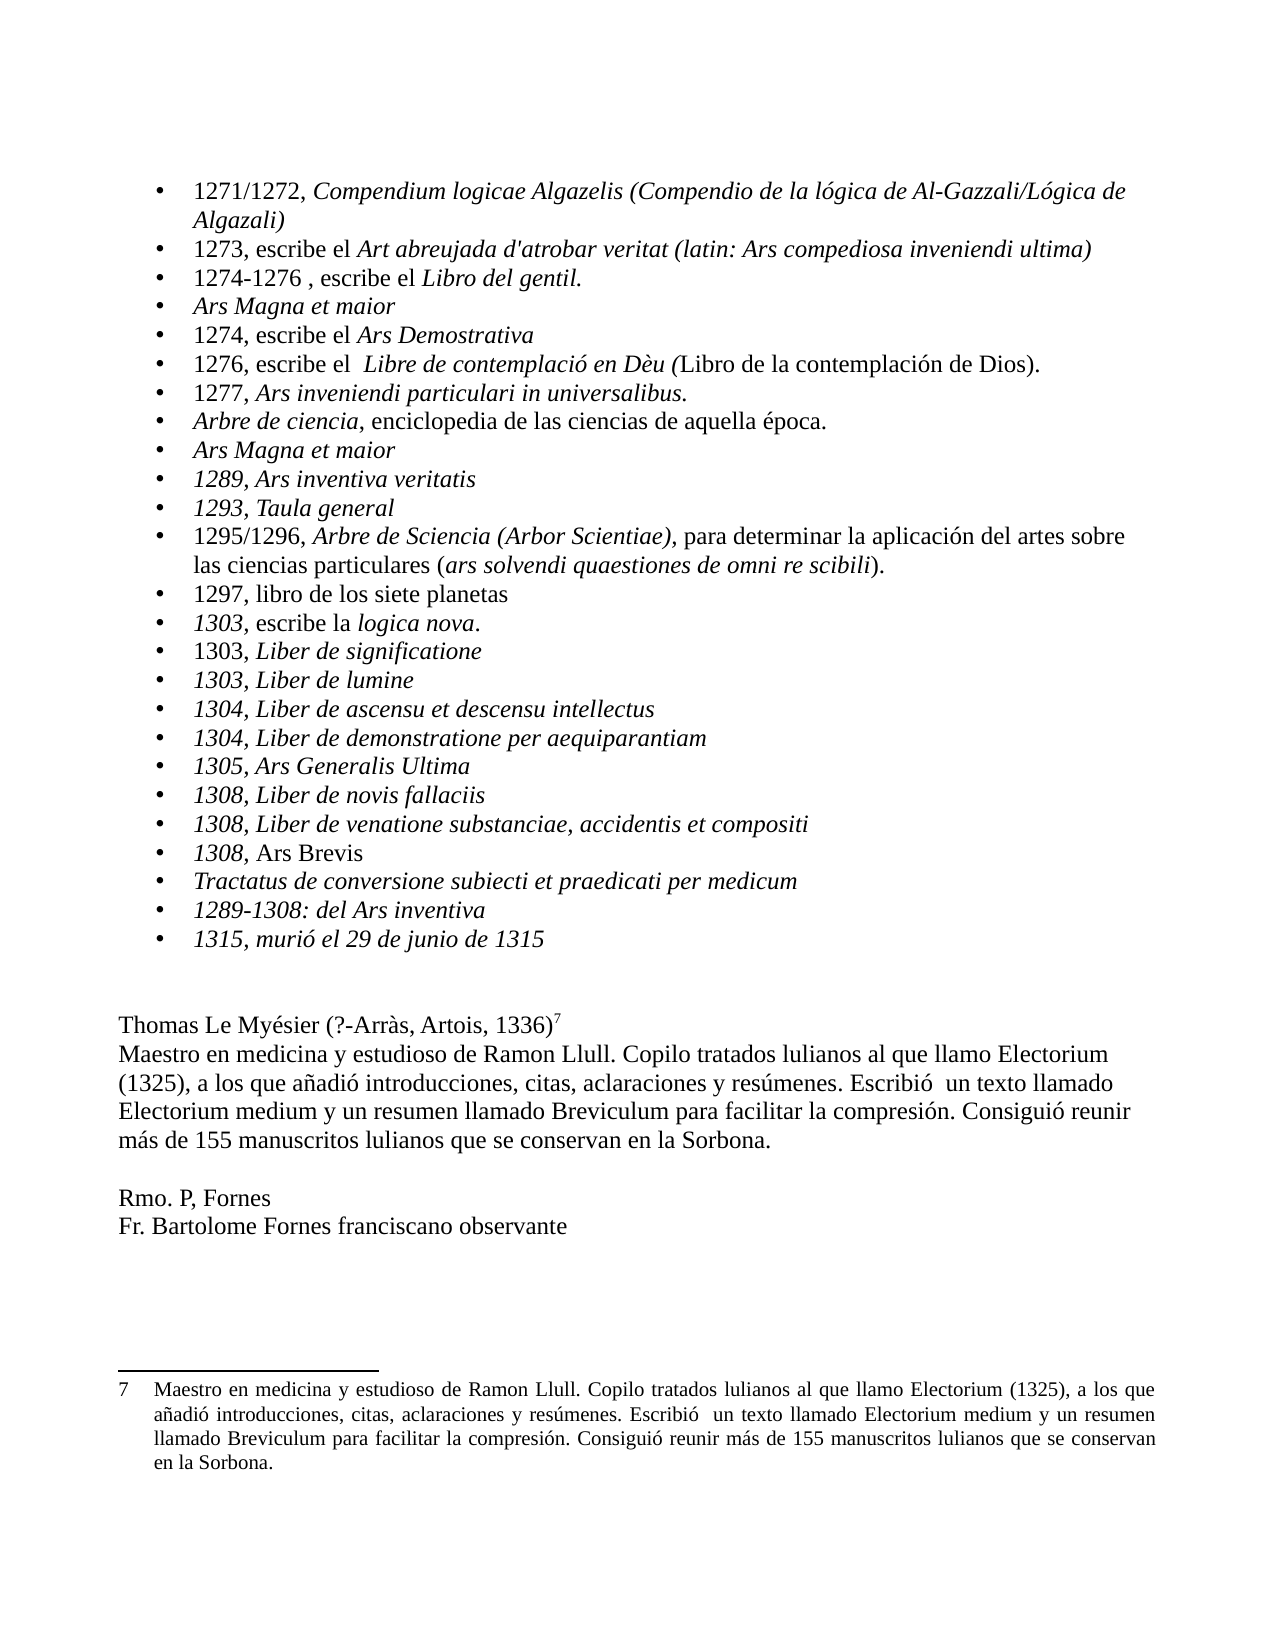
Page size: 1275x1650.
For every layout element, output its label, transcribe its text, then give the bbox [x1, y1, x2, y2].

list 1304, Liber de demonstratione per aequiparantiam [156, 723, 1157, 751]
list 1274, escribe el Ars Demostrativa [156, 320, 1157, 349]
text Thomas Le Myésier (?-Arràs, Artois, 1336) [118, 1010, 1157, 1039]
list 1308, Liber de novis fallaciis [156, 780, 1157, 809]
list 1276, escribe el Libre de contemplació en Dèu (Libro de la contemplación de Dios). [156, 349, 1157, 378]
text Maestro en medicina y estudioso de Ramon Llull. Copilo tratados lulianos al que llamo Electorium (1325), a los que añadió introducciones, citas, aclaraciones y resúmenes. Escribió un texto llamado Electorium medium y un resumen llamado Breviculum para facilitar la compresión. Consiguió reunir más de 155 manuscritos lulianos que se conservan en la Sorbona. [118, 1039, 1157, 1154]
list 1308, Ars Brevis [156, 838, 1157, 866]
text Maestro en medicina y estudioso de Ramon Llull. Copilo tratados lulianos al que llamo Electorium (1325), a los que añadió introducciones, citas, aclaraciones y resúmenes. Escribió un texto llamado Electorium medium y un resumen llamado Breviculum para facilitar la compresión. Consiguió reunir más de 155 manuscritos lulianos que se conservan en la Sorbona. [118, 1377, 1157, 1474]
list 1271/1272, Compendium logicae Algazelis (Compendio de la lógica de Al-Gazzali/Lógica de Algazali) [156, 176, 1157, 234]
list 1304, Liber de ascensu et descensu intellectus [156, 694, 1157, 723]
list 1303, Liber de lumine [156, 665, 1157, 694]
list 1303, escribe la logica nova. [156, 608, 1157, 636]
list 1289-1308: del Ars inventiva [156, 895, 1157, 924]
text Fr. Bartolome Fornes franciscano observante [118, 1211, 1157, 1240]
list Ars Magna et maior [156, 291, 1157, 320]
list 1305, Ars Generalis Ultima [156, 751, 1157, 780]
list 1297, libro de los siete planetas [156, 579, 1157, 608]
list 1277, Ars inveniendi particulari in universalibus. [156, 378, 1157, 406]
list 1293, Taula general [156, 493, 1157, 521]
list Ars Magna et maior [156, 435, 1157, 464]
list Arbre de ciencia, enciclopedia de las ciencias de aquella época. [156, 406, 1157, 435]
text Rmo. P, Fornes [118, 1183, 1157, 1211]
list 1274-1276 , escribe el Libro del gentil. [156, 263, 1157, 291]
list 1295/1296, Arbre de Sciencia (Arbor Scientiae), para determinar la aplicación del artes sobre las ciencias particulares (ars solvendi quaestiones de omni re scibili). [156, 521, 1157, 579]
list 1308, Liber de venatione substanciae, accidentis et compositi [156, 809, 1157, 838]
list 1315, murió el 29 de junio de 1315 [156, 924, 1157, 953]
list Tractatus de conversione subiecti et praedicati per medicum [156, 866, 1157, 895]
list 1273, escribe el Art abreujada d'atrobar veritat (latin: Ars compediosa inveniendi ultima) [156, 234, 1157, 263]
list 1289, Ars inventiva veritatis [156, 464, 1157, 493]
list 1303, Liber de significatione [156, 636, 1157, 665]
